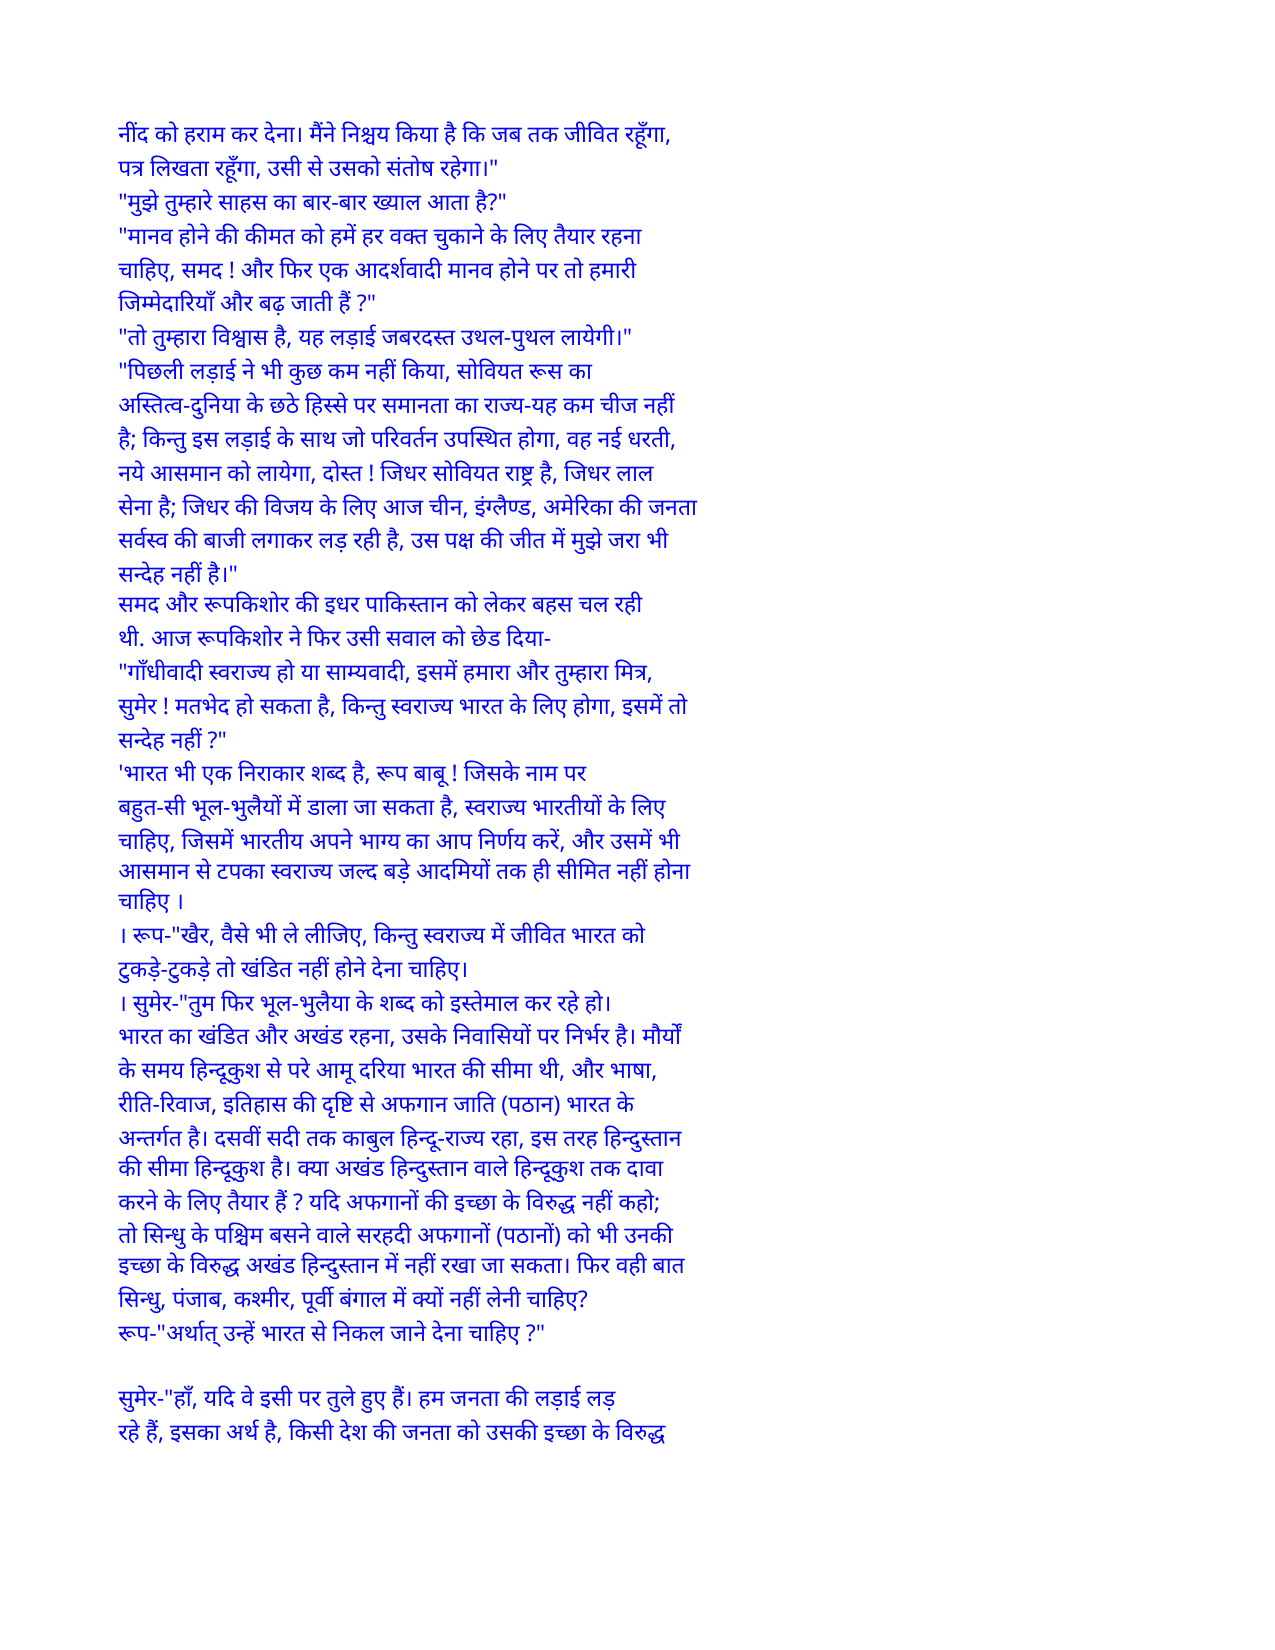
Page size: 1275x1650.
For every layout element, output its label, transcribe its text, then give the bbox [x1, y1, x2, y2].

text "तो तुम्हारा विश्वास है, यह लड़ाई जबरदस्त उथल-पुथल लायेगी।" [118, 321, 1157, 355]
text "मानव होने की कीमत को हमें हर वक्त चुकाने के लिए तैयार रहना [118, 220, 1157, 253]
text पत्र लिखता रहूँगा, उसी से उसको संतोष रहेगा।" [118, 152, 1157, 186]
text जिम्मेदारियाँ और बढ़ जाती हैं ?" [118, 287, 1157, 321]
text "गाँधीवादी स्वराज्य हो या साम्यवादी, इसमें हमारा और तुम्हारा मित्र, [118, 656, 1157, 690]
text आसमान से टपका स्वराज्य जल्द बड़े आदमियों तक ही सीमित नहीं होना [118, 859, 1157, 889]
text "मुझे तुम्हारे साहस का बार-बार ख्याल आता है?" [118, 186, 1157, 220]
text सिन्धु, पंजाब, कश्मीर, पूर्वी बंगाल में क्यों नहीं लेनी चाहिए? [118, 1283, 1157, 1317]
text "पिछली लड़ाई ने भी कुछ कम नहीं किया, सोवियत रूस का [118, 355, 1157, 389]
text रहे हैं, इसका अर्थ है, किसी देश की जनता को उसकी इच्छा के विरुद्ध [118, 1416, 1157, 1450]
text के समय हिन्दूकुश से परे आमू दरिया भारत की सीमा थी, और भाषा, [118, 1054, 1157, 1088]
text की सीमा हिन्दूकुश है। क्या अखंड हिन्दुस्तान वाले हिन्दूकुश तक दावा [118, 1156, 1157, 1186]
text है; किन्तु इस लड़ाई के साथ जो परिवर्तन उपस्थित होगा, वह नई धरती, [118, 423, 1157, 457]
text नींद को हराम कर देना। मैंने निश्चय किया है कि जब तक जीवित रहूँगा, [118, 118, 1157, 152]
text सन्देह नहीं ?" [118, 723, 1157, 757]
text इच्छा के विरुद्ध अखंड हिन्दुस्तान में नहीं रखा जा सकता। फिर वही बात [118, 1253, 1157, 1283]
text सन्देह नहीं है।" [118, 558, 1157, 592]
text चाहिए, समद ! और फिर एक आदर्शवादी मानव होने पर तो हमारी [118, 253, 1157, 287]
text सेना है; जिधर की विजय के लिए आज चीन, इंग्लैण्ड, अमेरिका की जनता [118, 491, 1157, 524]
text टुकड़े-टुकड़े तो खंडित नहीं होने देना चाहिए। [118, 953, 1157, 986]
text भारत का खंडित और अखंड रहना, उसके निवासियों पर निर्भर है। मौर्यों [118, 1020, 1157, 1054]
text सुमेर-"हाँ, यदि वे इसी पर तुले हुए हैं। हम जनता की लड़ाई लड़ [118, 1382, 1157, 1416]
text सर्वस्व की बाजी लगाकर लड़ रही है, उस पक्ष की जीत में मुझे जरा भी [118, 524, 1157, 558]
text चाहिए, जिसमें भारतीय अपने भाग्य का आप निर्णय करें, और उसमें भी [118, 825, 1157, 859]
text । रूप-"खैर, वैसे भी ले लीजिए, किन्तु स्वराज्य में जीवित भारत को [118, 919, 1157, 953]
text करने के लिए तैयार हैं ? यदि अफगानों की इच्छा के विरुद्ध नहीं कहो; [118, 1186, 1157, 1219]
text तो सिन्धु के पश्चिम बसने वाले सरहदी अफगानों (पठानों) को भी उनकी [118, 1219, 1157, 1253]
text चाहिए । [118, 889, 1157, 919]
text अस्तित्व-दुनिया के छठे हिस्से पर समानता का राज्य-यह कम चीज नहीं [118, 389, 1157, 423]
text अन्तर्गत है। दसवीं सदी तक काबुल हिन्दू-राज्य रहा, इस तरह हिन्दुस्तान [118, 1122, 1157, 1156]
text 'भारत भी एक निराकार शब्द है, रूप बाबू ! जिसके नाम पर [118, 757, 1157, 791]
text समद और रूपकिशोर की इधर पाकिस्तान को लेकर बहस चल रही [118, 592, 1157, 622]
text बहुत-सी भूल-भुलैयों में डाला जा सकता है, स्वराज्य भारतीयों के लिए [118, 791, 1157, 825]
text रूप-"अर्थात् उन्हें भारत से निकल जाने देना चाहिए ?" [118, 1317, 1157, 1351]
text थी. आज रूपकिशोर ने फिर उसी सवाल को छेड दिया- [118, 622, 1157, 656]
text । सुमेर-"तुम फिर भूल-भुलैया के शब्द को इस्तेमाल कर रहे हो। [118, 986, 1157, 1020]
text सुमेर ! मतभेद हो सकता है, किन्तु स्वराज्य भारत के लिए होगा, इसमें तो [118, 690, 1157, 723]
text नये आसमान को लायेगा, दोस्त ! जिधर सोवियत राष्ट्र है, जिधर लाल [118, 457, 1157, 491]
text रीति-रिवाज, इतिहास की दृष्टि से अफगान जाति (पठान) भारत के [118, 1088, 1157, 1122]
